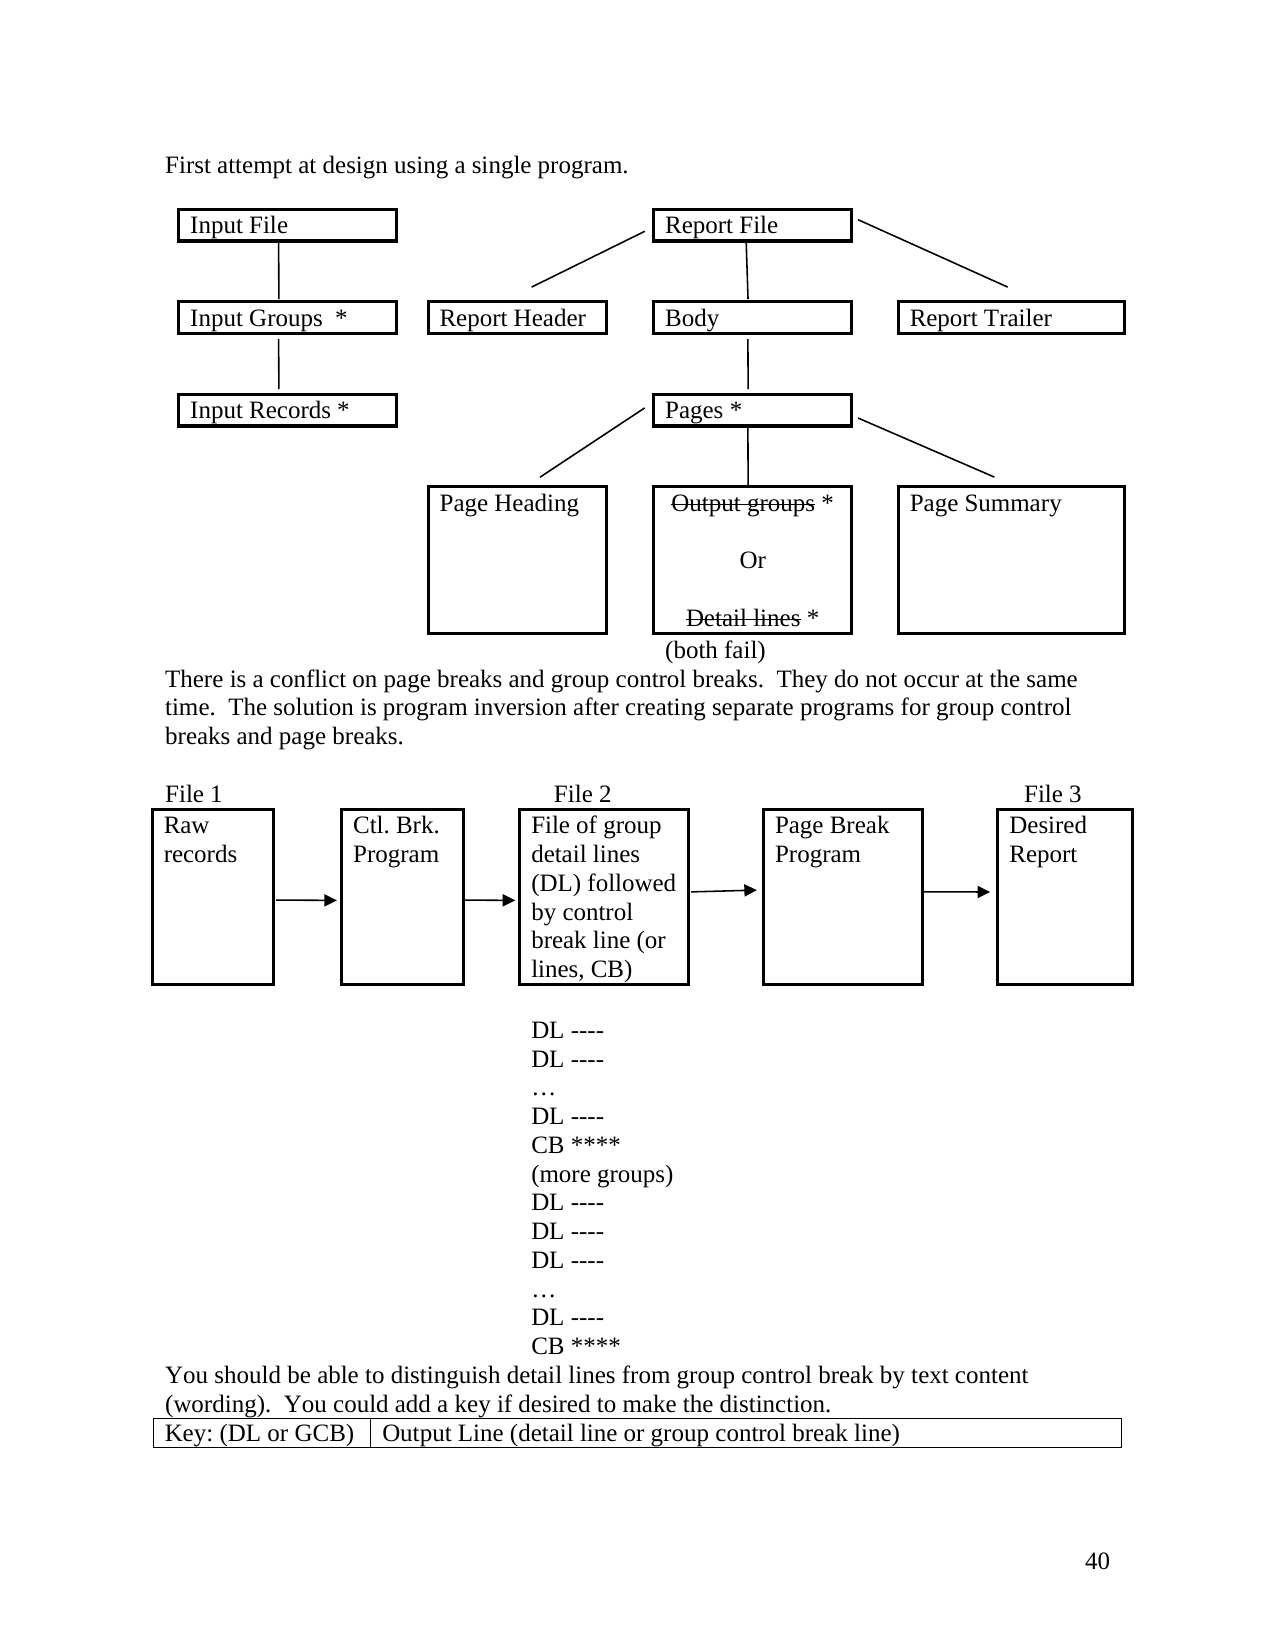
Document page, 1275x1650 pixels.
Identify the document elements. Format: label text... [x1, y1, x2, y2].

table_cell [923, 983, 998, 1015]
table_cell [898, 364, 1124, 392]
table_cell [607, 364, 654, 392]
table_header Page Break Program [765, 811, 921, 983]
table_cell Page Summary [900, 488, 1123, 632]
table_cell [428, 335, 607, 364]
table_cell [898, 239, 967, 271]
table_cell [342, 986, 463, 1015]
table_header [607, 208, 652, 239]
table_cell [179, 335, 396, 364]
table_cell [464, 1015, 520, 1360]
table_cell [280, 243, 396, 271]
table_cell [396, 271, 428, 300]
table_cell [396, 239, 428, 271]
table_cell [154, 271, 179, 300]
table_cell [280, 271, 396, 300]
table_cell Body [655, 303, 850, 332]
table_cell [851, 632, 898, 664]
table_header [275, 808, 340, 983]
table_header Raw records [154, 811, 272, 983]
table_cell [998, 1015, 1132, 1360]
table_cell [764, 1015, 923, 1360]
table_cell [398, 393, 428, 424]
table_cell [654, 335, 851, 364]
table_cell [154, 456, 179, 485]
table_cell Output groups * Or Detail lines * [655, 488, 850, 632]
table_cell [569, 252, 607, 271]
table_cell [428, 271, 607, 300]
table_header Key: (DL or GCB) [154, 1419, 370, 1447]
table_header [428, 208, 607, 239]
table_cell [396, 424, 428, 456]
table_cell [428, 364, 607, 392]
table_cell [853, 300, 897, 332]
table_cell [748, 271, 851, 300]
table_header Desired Report [999, 811, 1131, 983]
table_cell [520, 986, 688, 1015]
table_cell [898, 437, 941, 456]
table_cell [998, 986, 1132, 1015]
table_cell [154, 332, 179, 364]
table_cell [154, 485, 179, 632]
table_cell [152, 1015, 273, 1360]
table_header Input File [180, 211, 395, 239]
table_cell [179, 243, 277, 271]
table_cell [851, 364, 898, 392]
table_cell [428, 635, 607, 664]
table_cell [154, 424, 179, 456]
table_cell [179, 364, 396, 392]
table_cell [906, 239, 1124, 271]
table_header Ctl. Brk. Program [343, 811, 462, 983]
table_cell [396, 364, 428, 392]
table_header [154, 208, 177, 239]
table_cell [608, 300, 652, 332]
table_cell [898, 424, 1124, 456]
table_cell [179, 456, 396, 485]
table_cell DL ---- DL ---- … DL ---- CB **** (more groups) DL ---- DL ---- DL ---- … DL ---- CB **** [520, 1015, 688, 1360]
table_cell [654, 428, 747, 456]
table_cell [654, 364, 851, 392]
table_cell [851, 271, 898, 300]
table_cell [764, 986, 923, 1015]
table_cell [396, 332, 428, 364]
table_header [853, 208, 898, 239]
table_cell [154, 393, 177, 424]
table_cell [607, 393, 652, 424]
table_cell [398, 300, 427, 332]
table_cell [898, 393, 1124, 424]
table_cell [154, 632, 179, 664]
table_cell [575, 435, 607, 456]
table_cell [898, 335, 1124, 364]
table_cell [851, 239, 898, 271]
table_cell [607, 239, 654, 271]
table_cell [749, 456, 851, 485]
table_cell [428, 393, 607, 424]
table_cell [464, 983, 520, 1015]
table_cell [396, 485, 427, 632]
table_cell [396, 632, 428, 664]
table_cell Report Header [430, 303, 605, 332]
table_cell [154, 239, 179, 271]
table_cell [898, 456, 1124, 485]
table_cell [689, 1015, 763, 1360]
table_cell (both fail) [654, 635, 851, 664]
table_cell [342, 1015, 463, 1360]
table_cell [273, 983, 342, 1015]
table_header Output Line (detail line or group control break line) [371, 1419, 1121, 1447]
table_cell [273, 1015, 342, 1360]
table_cell [851, 424, 898, 456]
table_cell [428, 424, 607, 456]
table_cell [853, 485, 897, 632]
table_cell [654, 271, 747, 300]
table_cell Input Groups * [180, 303, 395, 332]
table_header [690, 808, 762, 983]
table_cell [607, 271, 654, 300]
table_cell [689, 983, 763, 1015]
table_cell [898, 635, 1124, 664]
table_cell [154, 300, 177, 332]
table_header Report File [655, 211, 850, 239]
table_cell [851, 456, 898, 485]
text First attempt at design using a single program. [165, 150, 1110, 179]
table_cell Page Heading [430, 488, 605, 632]
table_cell [654, 243, 746, 271]
table_cell [607, 632, 654, 664]
table_cell [853, 393, 898, 424]
table_cell [898, 271, 1124, 300]
table_cell [607, 424, 654, 456]
text There is a conflict on page breaks and group control breaks. They do not occur at the same time. The solution is program inversion after creating separate programs for group control breaks and page breaks. [165, 664, 1110, 750]
table_cell [179, 485, 396, 632]
table_cell [607, 239, 625, 248]
text You should be able to distinguish detail lines from group control break by text content (wording). You could add a key if desired to make the distinction. [165, 1360, 1110, 1417]
table_cell Input Records * [180, 396, 395, 424]
table_cell [152, 986, 273, 1015]
table_header [924, 808, 996, 983]
table_cell [851, 332, 898, 364]
table_cell Pages * [655, 396, 850, 424]
table_header [465, 808, 518, 983]
table_header [898, 208, 1124, 239]
table_cell [428, 456, 607, 485]
table_cell [179, 271, 278, 300]
table_cell [179, 632, 396, 664]
table_cell [179, 428, 396, 456]
table_cell [154, 364, 179, 392]
table_header [398, 208, 428, 239]
text File 1 File 2 File 3 [165, 779, 1110, 807]
table_cell [608, 485, 652, 632]
table_cell [654, 456, 747, 485]
table_header File of group detail lines (DL) followed by control break line (or lines, CB) [521, 811, 687, 983]
table_cell [748, 243, 851, 271]
table_cell [428, 239, 607, 271]
table_cell [396, 456, 428, 485]
table_cell [607, 424, 617, 431]
table_cell [877, 424, 898, 434]
table_cell [607, 456, 654, 485]
table_cell [749, 428, 851, 456]
table_cell [923, 1015, 998, 1360]
table_cell [607, 332, 654, 364]
table_cell Report Trailer [900, 303, 1123, 332]
